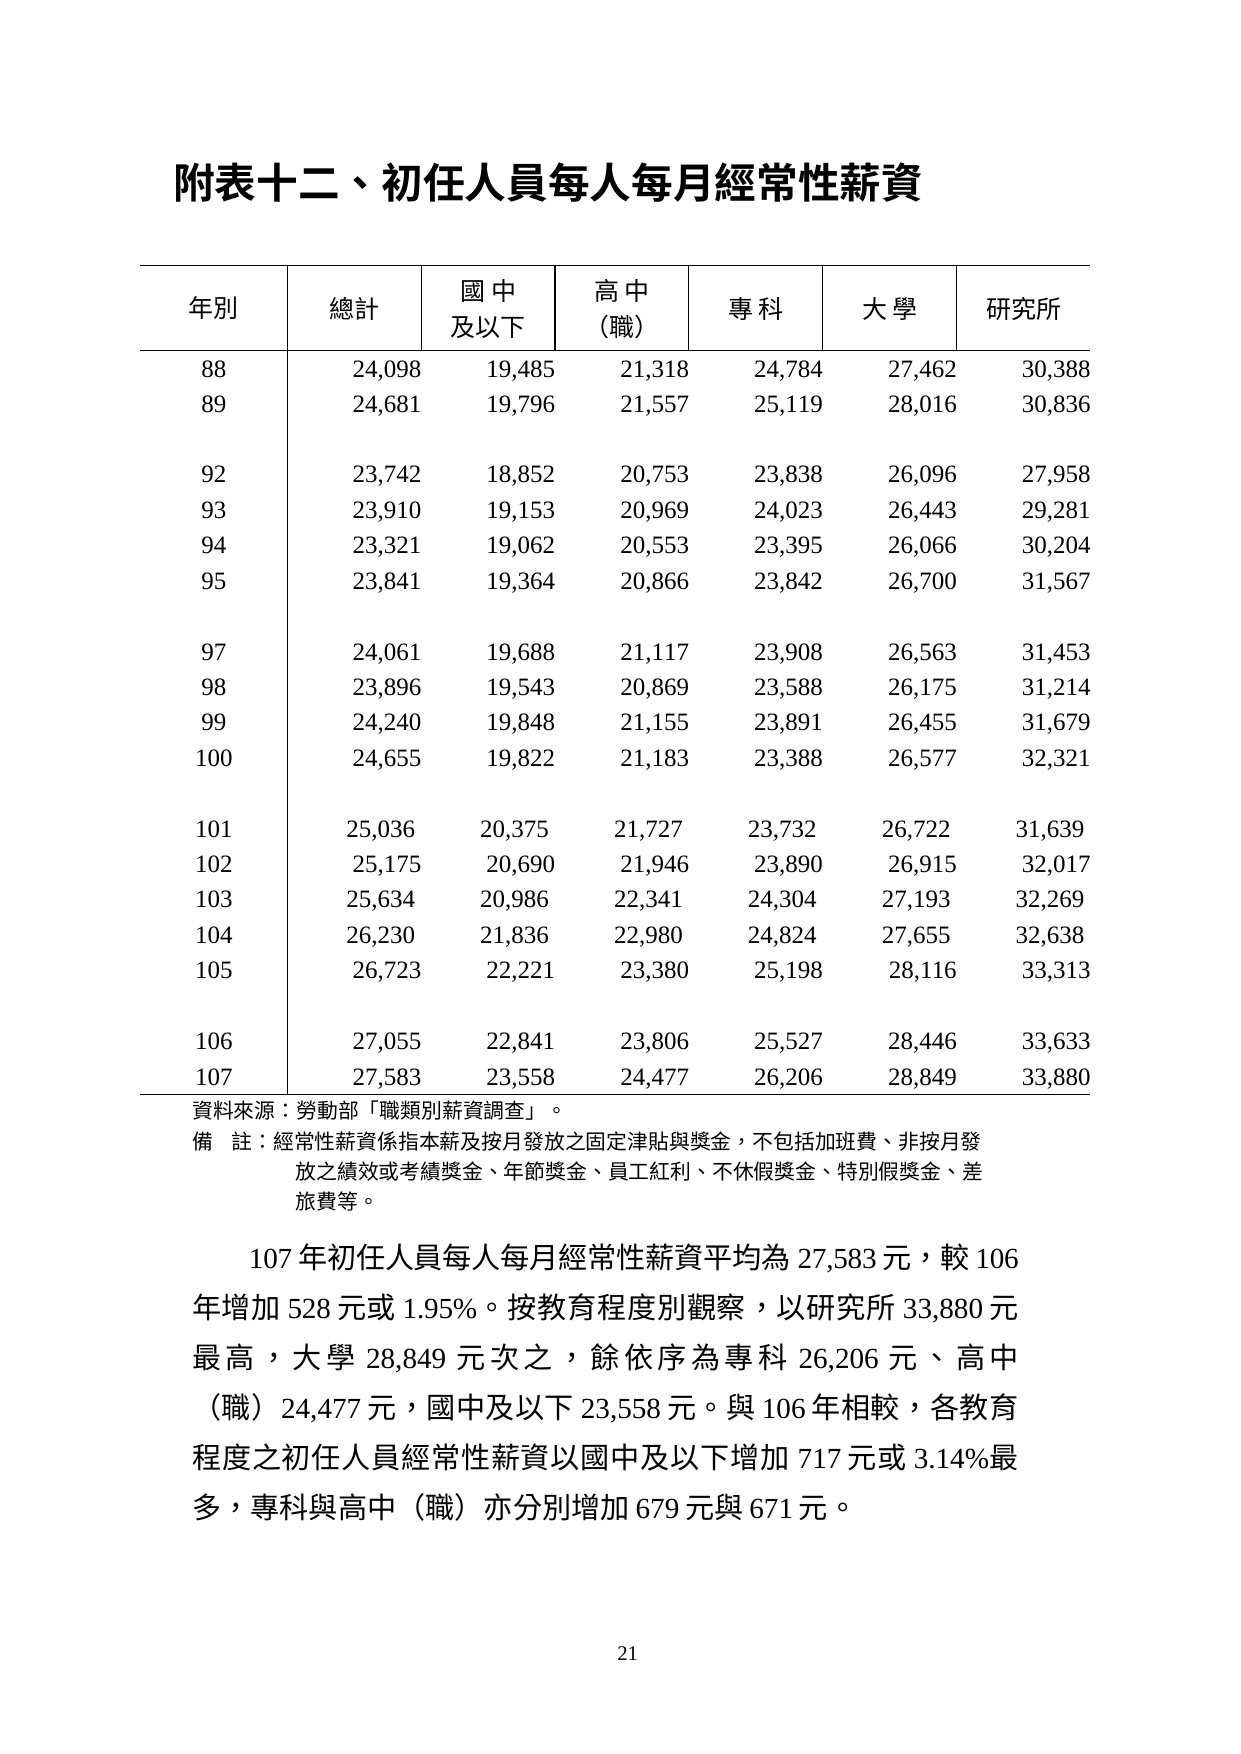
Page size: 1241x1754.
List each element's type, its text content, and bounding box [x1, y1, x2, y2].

table_header 專 科 [689, 266, 822, 350]
table_cell 106 [140, 1023, 287, 1058]
table_cell 19,796 [421, 385, 555, 421]
table_cell 27,193 [823, 881, 956, 917]
table_cell 94 [140, 527, 287, 562]
table_cell 21,557 [555, 385, 689, 421]
table_cell [823, 421, 956, 456]
table_cell 23,558 [421, 1058, 555, 1094]
table_cell 23,890 [689, 846, 823, 881]
table_cell [689, 598, 823, 633]
table_cell 21,318 [555, 351, 689, 385]
table_cell 25,175 [288, 846, 421, 881]
table_header 總計 [288, 266, 421, 350]
table_cell 92 [140, 456, 287, 492]
table_cell 26,723 [288, 952, 421, 987]
table_cell 26,455 [823, 704, 956, 739]
table_cell 21,183 [555, 740, 689, 775]
table_cell 23,380 [555, 952, 689, 987]
table_cell 19,688 [421, 633, 555, 669]
table_cell 30,388 [956, 351, 1090, 385]
table_cell 26,443 [823, 492, 956, 527]
table_cell [823, 775, 956, 810]
table_cell 32,638 [956, 917, 1090, 952]
table_cell [823, 988, 956, 1023]
table_cell 26,096 [823, 456, 956, 492]
table_cell 31,679 [956, 704, 1090, 739]
table_cell 20,690 [421, 846, 555, 881]
table_cell [421, 598, 555, 633]
table_cell 33,313 [956, 952, 1090, 987]
table_cell [555, 598, 689, 633]
table_header 大 學 [823, 266, 956, 350]
table_cell 102 [140, 846, 287, 881]
table_cell 24,061 [288, 633, 421, 669]
table_cell 21,155 [555, 704, 689, 739]
table_cell 33,880 [956, 1058, 1090, 1094]
table_cell 24,023 [689, 492, 823, 527]
table_cell 24,240 [288, 704, 421, 739]
table_cell 31,453 [956, 633, 1090, 669]
table_cell 19,364 [421, 563, 555, 598]
table_cell 25,527 [689, 1023, 823, 1058]
text 資料來源：勞動部「職類別薪資調查」。 [162, 1095, 1093, 1125]
table_cell 32,269 [956, 881, 1090, 917]
table_cell 95 [140, 563, 287, 598]
table_cell [288, 598, 421, 633]
table_cell 23,742 [288, 456, 421, 492]
table_cell [421, 775, 555, 810]
table_cell 23,395 [689, 527, 823, 562]
table_header 國 中 及以下 [422, 266, 554, 350]
table_cell 31,567 [956, 563, 1090, 598]
table_cell 28,116 [823, 952, 956, 987]
table_cell [956, 775, 1090, 810]
table_cell 25,036 [288, 810, 421, 846]
table_cell 23,910 [288, 492, 421, 527]
table_cell 27,462 [823, 351, 956, 385]
table_cell 23,388 [689, 740, 823, 775]
text 附表十二、初任人員每人每月經常性薪資 [162, 150, 1093, 210]
table_cell 21,946 [555, 846, 689, 881]
table_cell 105 [140, 952, 287, 987]
table_cell 32,017 [956, 846, 1090, 881]
table_cell [956, 421, 1090, 456]
table_cell [140, 421, 287, 456]
table_cell 100 [140, 740, 287, 775]
table_cell 31,639 [956, 810, 1090, 846]
table_cell [288, 775, 421, 810]
table_cell 20,869 [555, 669, 689, 704]
table_cell 20,986 [421, 881, 555, 917]
table_cell 25,634 [288, 881, 421, 917]
table_cell [288, 988, 421, 1023]
table_cell 23,891 [689, 704, 823, 739]
table_cell [956, 988, 1090, 1023]
table_cell 104 [140, 917, 287, 952]
table_cell [823, 598, 956, 633]
table_cell 30,204 [956, 527, 1090, 562]
table_cell 22,841 [421, 1023, 555, 1058]
table_cell 19,822 [421, 740, 555, 775]
table_cell 28,016 [823, 385, 956, 421]
table_cell [555, 775, 689, 810]
table_cell 28,849 [823, 1058, 956, 1094]
table_cell 28,446 [823, 1023, 956, 1058]
table_cell [555, 988, 689, 1023]
table_cell 27,958 [956, 456, 1090, 492]
table_cell 26,066 [823, 527, 956, 562]
table_header 研究所 [957, 266, 1090, 350]
table_cell [689, 421, 823, 456]
table_cell [288, 421, 421, 456]
table_cell 19,848 [421, 704, 555, 739]
table_cell 27,055 [288, 1023, 421, 1058]
table_cell 29,281 [956, 492, 1090, 527]
table_cell 26,915 [823, 846, 956, 881]
table_cell 19,543 [421, 669, 555, 704]
table_cell 26,175 [823, 669, 956, 704]
table_cell 93 [140, 492, 287, 527]
table_cell [689, 775, 823, 810]
table_cell [689, 988, 823, 1023]
table_cell [421, 421, 555, 456]
table_cell 22,341 [555, 881, 689, 917]
table_cell 30,836 [956, 385, 1090, 421]
table_cell 24,655 [288, 740, 421, 775]
table_cell 19,062 [421, 527, 555, 562]
table_cell 24,681 [288, 385, 421, 421]
table_cell 22,980 [555, 917, 689, 952]
table_cell 21,836 [421, 917, 555, 952]
table_header 高 中 （職） [556, 266, 688, 350]
table_cell 23,588 [689, 669, 823, 704]
table_cell 27,655 [823, 917, 956, 952]
table_cell 26,700 [823, 563, 956, 598]
table_cell 23,838 [689, 456, 823, 492]
table_cell 26,722 [823, 810, 956, 846]
table_cell 24,824 [689, 917, 823, 952]
table_cell 22,221 [421, 952, 555, 987]
table_cell 26,206 [689, 1058, 823, 1094]
table_cell 26,577 [823, 740, 956, 775]
table_cell 21,727 [555, 810, 689, 846]
table_cell 103 [140, 881, 287, 917]
table_cell 23,732 [689, 810, 823, 846]
table_cell 24,098 [288, 351, 421, 385]
text 備 註：經常性薪資係指本薪及按月發放之固定津貼與獎金，不包括加班費、非按月發放之績效或考績獎金、年節獎金、員工紅利、不休假獎金、特別假獎金、差旅費等。 [192, 1125, 999, 1216]
table_cell 20,375 [421, 810, 555, 846]
table_cell 98 [140, 669, 287, 704]
text 107年初任人員每人每月經常性薪資平均為27,583元，較106年增加528元或1.95%。按教育程度別觀察，以研究所33,880元最高，大學28,849元次之，餘依序為專科26,206元、高中（職）24,477元，國中及以下23,558元。與106年相較，各教育程度之初任人員經常性薪資以國中及以下增加717元或3.14%最多，專科與高中（職）亦分別增加679元與671元。 [192, 1228, 1019, 1528]
table_cell 101 [140, 810, 287, 846]
table_cell 23,908 [689, 633, 823, 669]
table_cell 23,842 [689, 563, 823, 598]
table_cell 20,553 [555, 527, 689, 562]
table_cell [555, 421, 689, 456]
table_cell [421, 988, 555, 1023]
table_cell 23,321 [288, 527, 421, 562]
table_cell 33,633 [956, 1023, 1090, 1058]
table_cell 88 [140, 351, 287, 385]
table_cell 26,230 [288, 917, 421, 952]
table_cell 19,485 [421, 351, 555, 385]
table_cell 25,198 [689, 952, 823, 987]
table_cell 23,841 [288, 563, 421, 598]
table_cell 26,563 [823, 633, 956, 669]
table_cell 20,753 [555, 456, 689, 492]
table_cell 24,784 [689, 351, 823, 385]
table_cell 18,852 [421, 456, 555, 492]
table_cell [140, 598, 287, 633]
table_cell 24,477 [555, 1058, 689, 1094]
table_cell [140, 775, 287, 810]
table_cell 21,117 [555, 633, 689, 669]
table_cell 25,119 [689, 385, 823, 421]
table_cell 97 [140, 633, 287, 669]
table_cell 99 [140, 704, 287, 739]
table_cell 24,304 [689, 881, 823, 917]
table_cell 107 [140, 1058, 287, 1094]
table_cell [140, 988, 287, 1023]
table_cell 27,583 [288, 1058, 421, 1094]
table_cell 20,866 [555, 563, 689, 598]
table_cell 89 [140, 385, 287, 421]
table_cell 23,806 [555, 1023, 689, 1058]
table_cell 31,214 [956, 669, 1090, 704]
table_cell 20,969 [555, 492, 689, 527]
table_cell [956, 598, 1090, 633]
table_cell 19,153 [421, 492, 555, 527]
table_cell 23,896 [288, 669, 421, 704]
table_cell 32,321 [956, 740, 1090, 775]
table_header 年別 [140, 266, 287, 350]
